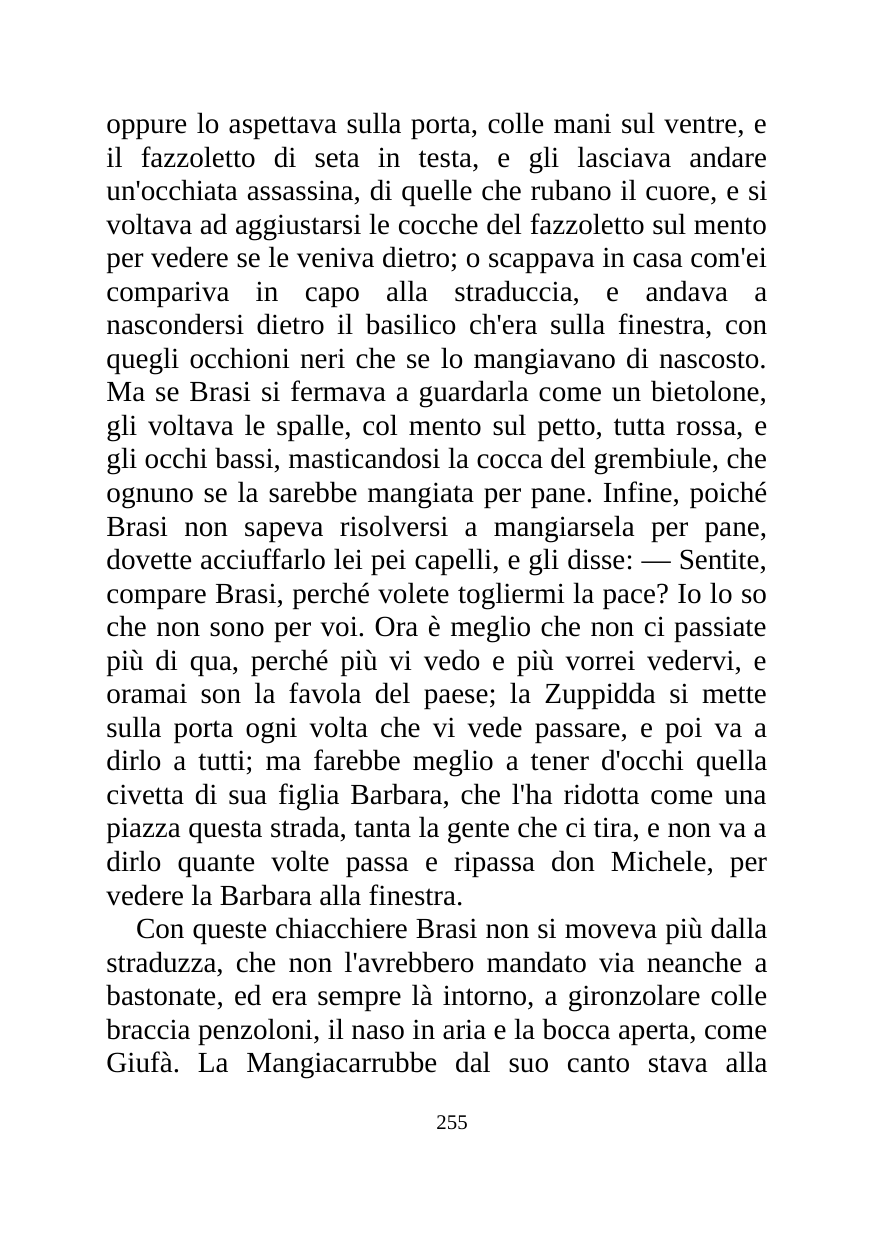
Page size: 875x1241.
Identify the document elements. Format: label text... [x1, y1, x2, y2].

text oppure lo aspettava sulla porta, colle mani sul ventre, e il fazzoletto di seta in testa, e gli lasciava andare un'occhiata assassina, di quelle che rubano il cuore, e si voltava ad aggiustarsi le cocche del fazzoletto sul mento per vedere se le veniva dietro; o scappava in casa com'ei compariva in capo alla straduccia, e andava a nascondersi dietro il basilico ch'era sulla finestra, con quegli occhioni neri che se lo mangiavano di nascosto. Ma se Brasi si fermava a guardarla come un bietolone, gli voltava le spalle, col mento sul petto, tutta rossa, e gli occhi bassi, masticandosi la cocca del grembiule, che ognuno se la sarebbe mangiata per pane. Infine, poiché Brasi non sapeva risolversi a mangiarsela per pane, dovette acciuffarlo lei pei capelli, e gli disse: — Sentite, compare Brasi, perché volete togliermi la pace? Io lo so che non sono per voi. Ora è meglio che non ci passiate più di qua, perché più vi vedo e più vorrei vedervi, e oramai son la favola del paese; la Zuppidda si mette sulla porta ogni volta che vi vede passare, e poi va a dirlo a tutti; ma farebbe meglio a tener d'occhi quella civetta di sua figlia Barbara, che l'ha ridotta come una piazza questa strada, tanta la gente che ci tira, e non va a dirlo quante volte passa e ripassa don Michele, per vedere la Barbara alla finestra. [106, 106, 768, 911]
text Con queste chiacchiere Brasi non si moveva più dalla straduzza, che non l'avrebbero mandato via neanche a bastonate, ed era sempre là intorno, a gironzolare colle braccia penzoloni, il naso in aria e la bocca aperta, come Giufà. La Mangiacarrubbe dal suo canto stava alla [106, 911, 768, 1079]
